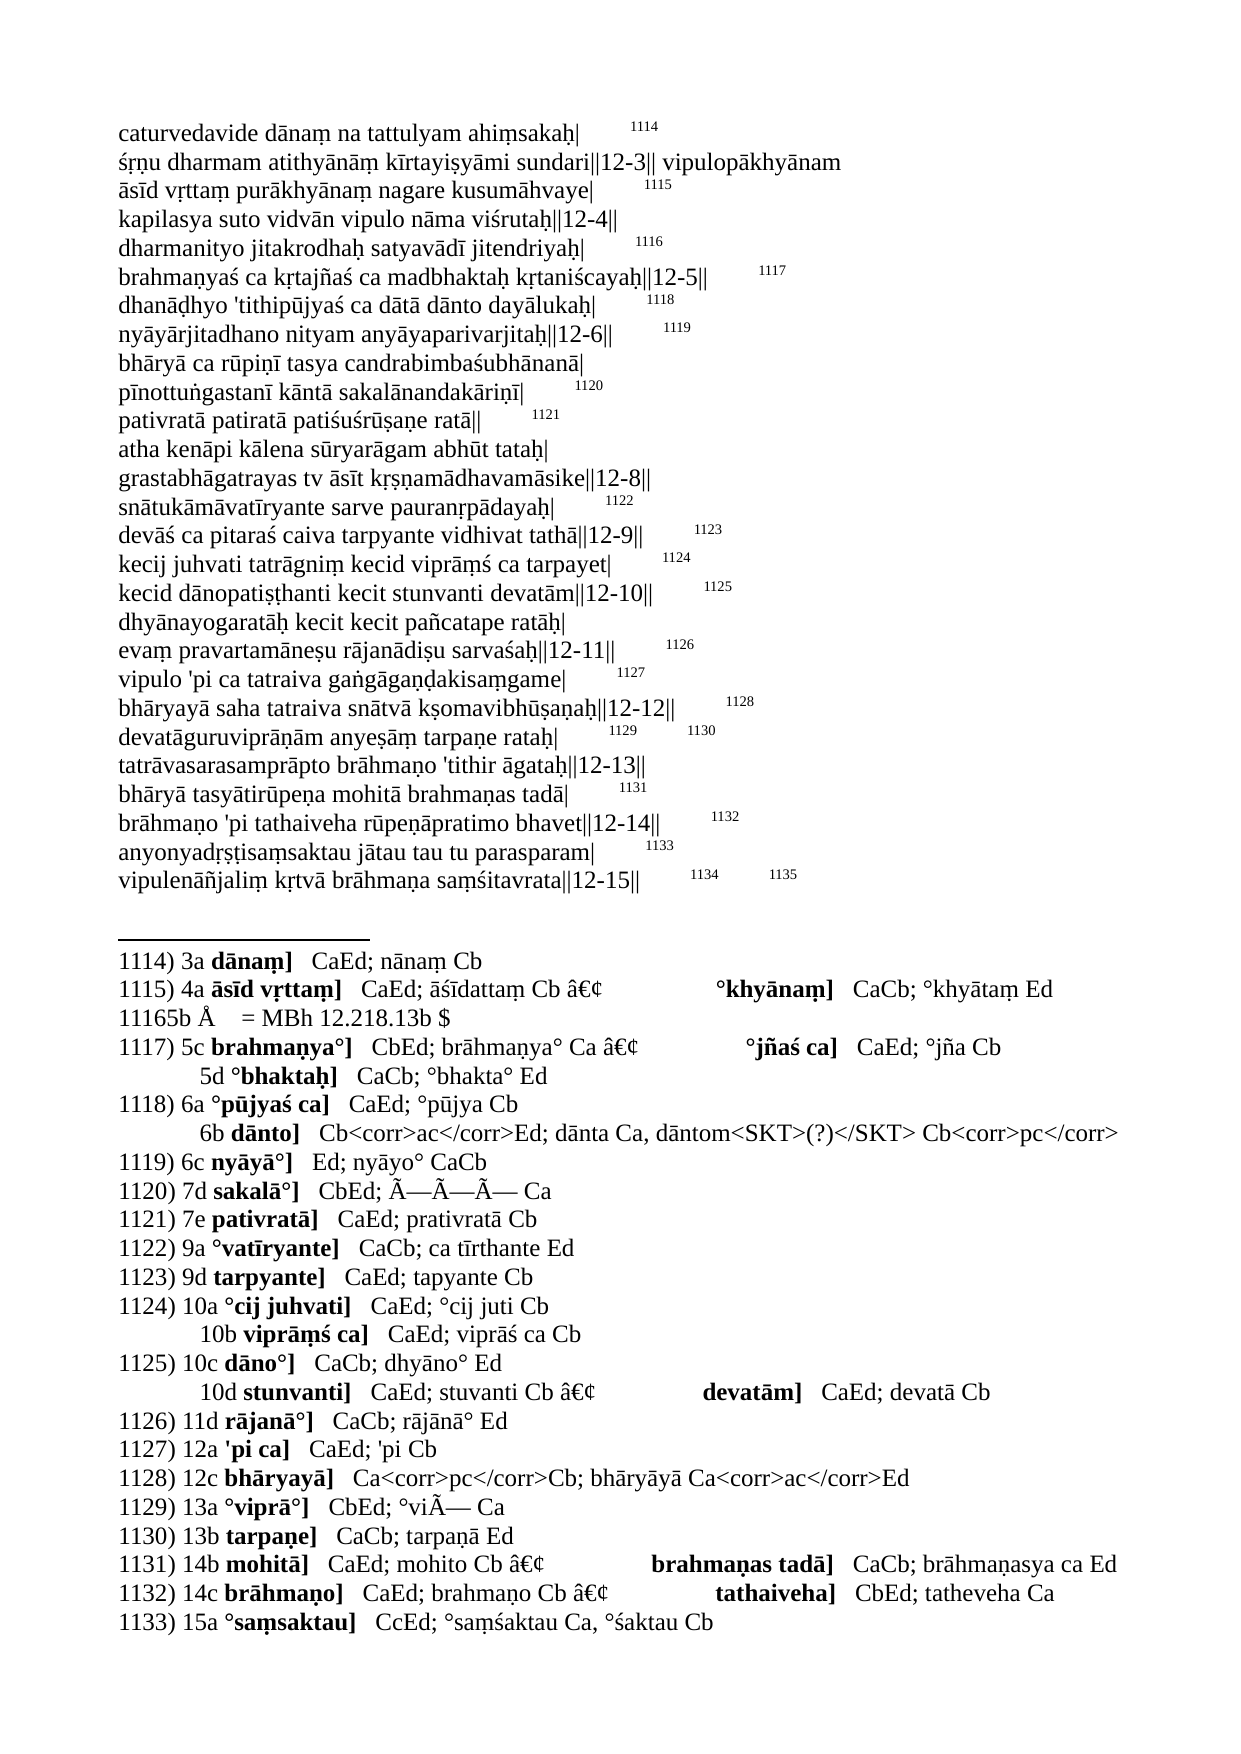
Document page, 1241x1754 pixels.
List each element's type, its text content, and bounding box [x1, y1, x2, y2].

text ) 7e pativratā] CaEd; prativratā Cb [118, 1204, 1122, 1233]
text ) 7d sakalā°] CbEd; Ã—Ã—Ã— Ca [118, 1176, 1122, 1204]
text 5b Å = MBh 12.218.13b $ [118, 1003, 1122, 1032]
text 6b dānto] Cb<corr>ac</corr>Ed; dānta Ca, dāntom<SKT>(?)</SKT> Cb<corr>pc</corr> [118, 1118, 1122, 1147]
text ) 6a °pūjyaś ca] CaEd; °pūjya Cb [118, 1089, 1122, 1118]
text dharmanityo jitakrodhaḥ satyavādī jitendriyaḥ| [118, 233, 1122, 262]
text śṛṇu dharmam atithyānāṃ kīrtayiṣyāmi sundari||12-3|| vipulopākhyānam [118, 147, 1122, 176]
text 10d stunvanti] CaEd; stuvanti Cb â€¢ devatām] CaEd; devatā Cb [118, 1377, 1122, 1406]
text kecij juhvati tatrāgniṃ kecid viprāṃś ca tarpayet| [118, 549, 1122, 578]
text 5d °bhaktaḥ] CaCb; °bhakta° Ed [118, 1061, 1122, 1089]
text anyonyadṛṣṭisaṃsaktau jātau tau tu parasparam| [118, 837, 1122, 866]
text pīnottuṅgastanī kāntā sakalānandakāriṇī| [118, 377, 1122, 406]
text 10b viprāṃś ca] CaEd; viprāś ca Cb [118, 1319, 1122, 1348]
text dhyānayogaratāḥ kecit kecit pañcatape ratāḥ| [118, 607, 1122, 636]
text ) 12a 'pi ca] CaEd; 'pi Cb [118, 1434, 1122, 1463]
text grastabhāgatrayas tv āsīt kṛṣṇamādhavamāsike||12-8|| [118, 463, 1122, 492]
text ) 14b mohitā] CaEd; mohito Cb â€¢ brahmaṇas tadā] CaCb; brāhmaṇasya ca Ed [118, 1549, 1122, 1578]
text pativratā patiratā patiśuśrūṣaṇe ratā|| [118, 406, 1122, 434]
text brahmaṇyaś ca kṛtajñaś ca madbhaktaḥ kṛtaniścayaḥ||12-5|| [118, 262, 1122, 291]
text ) 15a °saṃsaktau] CcEd; °saṃśaktau Ca, °śaktau Cb [118, 1607, 1122, 1636]
text ) 10a °cij juhvati] CaEd; °cij juti Cb [118, 1291, 1122, 1319]
text ) 10c dāno°] CaCb; dhyāno° Ed [118, 1348, 1122, 1377]
text bhāryayā saha tatraiva snātvā kṣomavibhūṣaṇaḥ||12-12|| [118, 693, 1122, 722]
text atha kenāpi kālena sūryarāgam abhūt tataḥ| [118, 434, 1122, 463]
text devāś ca pitaraś caiva tarpyante vidhivat tathā||12-9|| [118, 521, 1122, 549]
text brāhmaṇo 'pi tathaiveha rūpeṇāpratimo bhavet||12-14|| [118, 808, 1122, 837]
text vipulenāñjaliṃ kṛtvā brāhmaṇa saṃśitavrata||12-15|| [118, 866, 1122, 894]
text kapilasya suto vidvān vipulo nāma viśrutaḥ||12-4|| [118, 204, 1122, 233]
text tatrāvasarasamprāpto brāhmaṇo 'tithir āgataḥ||12-13|| [118, 751, 1122, 779]
text caturvedavide dānaṃ na tattulyam ahiṃsakaḥ| [118, 118, 1122, 147]
text ) 11d rājanā°] CaCb; rājānā° Ed [118, 1406, 1122, 1434]
text ) 12c bhāryayā] Ca<corr>pc</corr>Cb; bhāryāyā Ca<corr>ac</corr>Ed [118, 1463, 1122, 1492]
text āsīd vṛttaṃ purākhyānaṃ nagare kusumāhvaye| [118, 176, 1122, 204]
text bhāryā ca rūpiṇī tasya candrabimbaśubhānanā| [118, 348, 1122, 377]
text ) 13b tarpaṇe] CaCb; tarpaṇā Ed [118, 1521, 1122, 1549]
text nyāyārjitadhano nityam anyāyaparivarjitaḥ||12-6|| [118, 319, 1122, 348]
text dhanāḍhyo 'tithipūjyaś ca dātā dānto dayālukaḥ| [118, 291, 1122, 319]
text snātukāmāvatīryante sarve pauranṛpādayaḥ| [118, 492, 1122, 521]
text ) 9a °vatīryante] CaCb; ca tīrthante Ed [118, 1233, 1122, 1262]
text ) 5c brahmaṇya°] CbEd; brāhmaṇya° Ca â€¢ °jñaś ca] CaEd; °jña Cb [118, 1032, 1122, 1061]
text ) 9d tarpyante] CaEd; tapyante Cb [118, 1262, 1122, 1291]
text vipulo 'pi ca tatraiva gaṅgāgaṇḍakisaṃgame| [118, 664, 1122, 693]
text ) 3a dānaṃ] CaEd; nānaṃ Cb [118, 946, 1122, 974]
text ) 6c nyāyā°] Ed; nyāyo° CaCb [118, 1147, 1122, 1176]
text devatāguruviprāṇām anyeṣāṃ tarpaṇe rataḥ| [118, 722, 1122, 751]
text ) 4a āsīd vṛttaṃ] CaEd; āśīdattaṃ Cb â€¢ °khyānaṃ] CaCb; °khyātaṃ Ed [118, 974, 1122, 1003]
text ) 14c brāhmaṇo] CaEd; brahmaṇo Cb â€¢ tathaiveha] CbEd; tatheveha Ca [118, 1578, 1122, 1607]
text ) 13a °viprā°] CbEd; °viÃ— Ca [118, 1492, 1122, 1521]
text evaṃ pravartamāneṣu rājanādiṣu sarvaśaḥ||12-11|| [118, 636, 1122, 664]
text kecid dānopatiṣṭhanti kecit stunvanti devatām||12-10|| [118, 578, 1122, 607]
text bhāryā tasyātirūpeṇa mohitā brahmaṇas tadā| [118, 779, 1122, 808]
